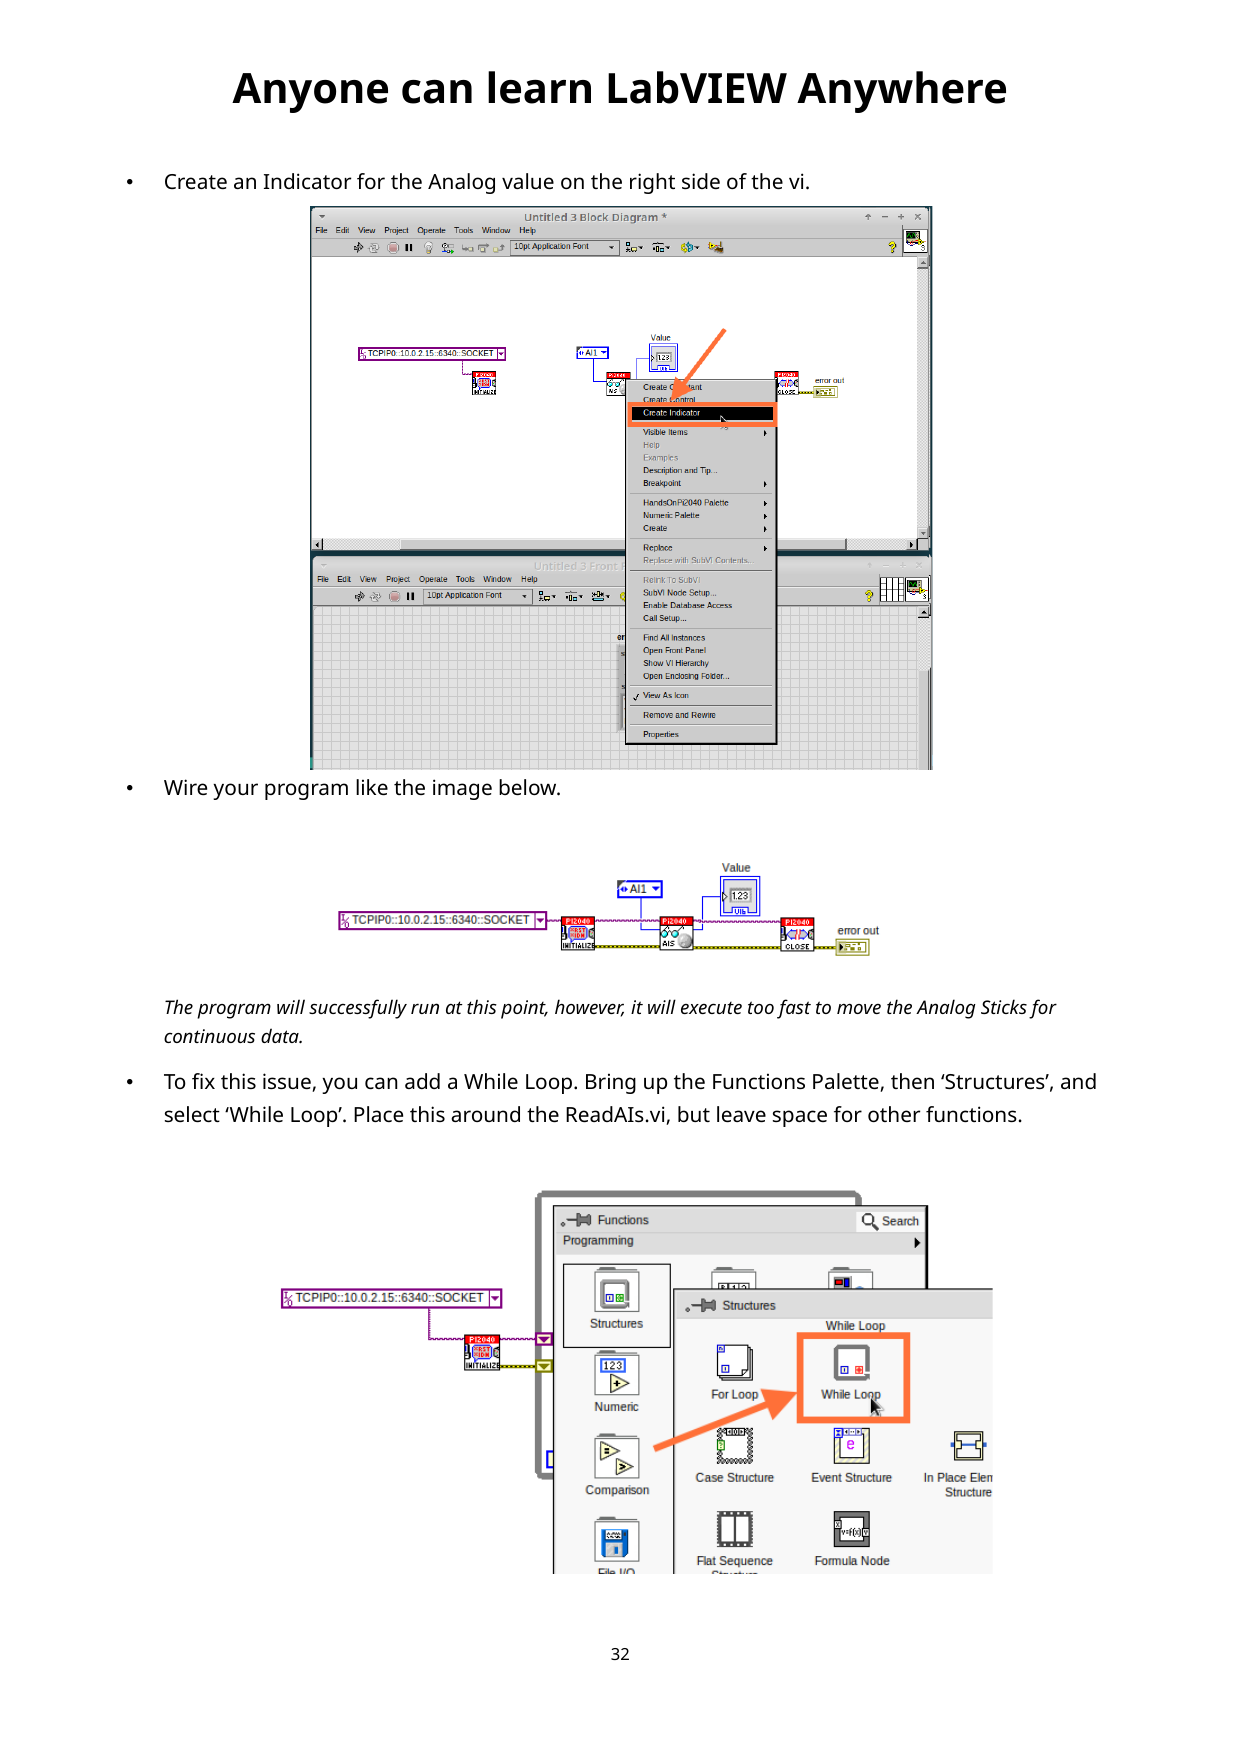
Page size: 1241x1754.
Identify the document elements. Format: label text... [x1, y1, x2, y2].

picture [296, 839, 949, 991]
picture [265, 1169, 993, 1574]
picture [310, 206, 933, 770]
list To fix this issue, you can add a While Loop. Bring up the Functions Palette, then ‘Structures’, and select ‘While Loop’. Place this around the ReadAIs.vi, but leave space for other functions. [126, 1067, 1152, 1128]
list Create an Indicator for the Analog value on the right side of the vi. [126, 167, 1152, 195]
list Wire your program like the image below. [126, 770, 1152, 802]
list The program will successfully run at this point, however, it will execute too fast to move the Analog Sticks for continuous data. [126, 821, 1152, 1049]
